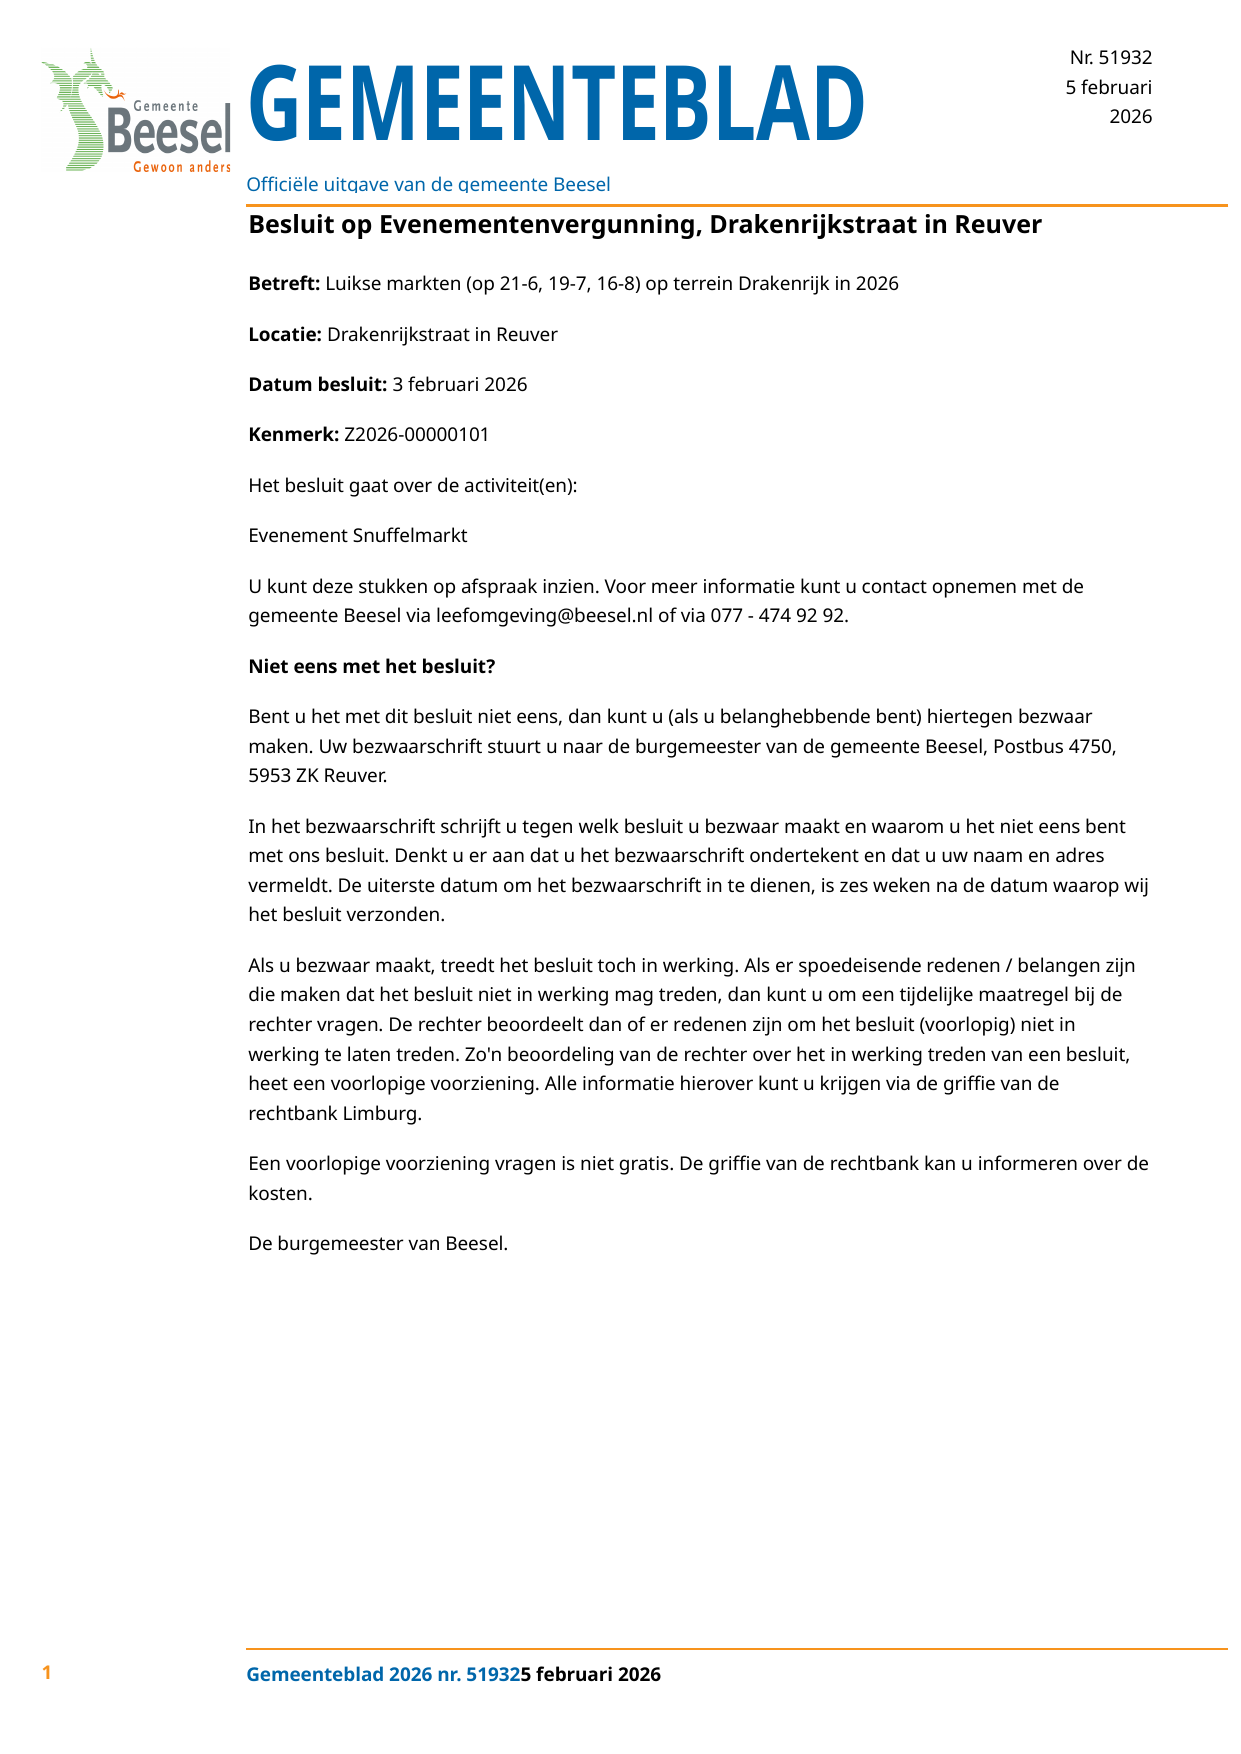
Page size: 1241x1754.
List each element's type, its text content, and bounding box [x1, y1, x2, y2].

picture [41, 47, 231, 172]
text Als u bezwaar maakt, treedt het besluit toch in werking. Als er spoedeisende redenen / belangen zijn die maken dat het besluit niet in werking mag treden, dan kunt u om een tijdelijke maatregel bij de rechter vragen. De rechter beoordeelt dan of er redenen zijn om het besluit (voorlopig) niet in werking te laten treden. Zo'n beoordeling van de rechter over het in werking treden van een besluit, heet een voorlopige voorziening. Alle informatie hierover kunt u krijgen via de griffie van de rechtbank Limburg. [248, 952, 1152, 1126]
text Betreft: Luikse markten (op 21-6, 19-7, 16-8) op terrein Drakenrijk in 2026 [248, 270, 1152, 296]
text In het bezwaarschrift schrijft u tegen welk besluit u bezwaar maakt en waarom u het niet eens bent met ons besluit. Denkt u er aan dat u het bezwaarschrift ondertekent en dat u uw naam en adres vermeldt. De uiterste datum om het bezwaarschrift in te dienen, is zes weken na de datum waarop wij het besluit verzonden. [248, 813, 1152, 927]
text Bent u het met dit besluit niet eens, dan kunt u (als u belanghebbende bent) hiertegen bezwaar maken. Uw bezwaarschrift stuurt u naar de burgemeester van de gemeente Beesel, Postbus 4750, 5953 ZK Reuver. [248, 703, 1152, 788]
text Locatie: Drakenrijkstraat in Reuver [248, 321, 1152, 346]
text U kunt deze stukken op afspraak inzien. Voor meer informatie kunt u contact opnemen met de gemeente Beesel via leefomgeving@beesel.nl of via 077 - 474 92 92. [248, 573, 1152, 628]
text Het besluit gaat over de activiteit(en): [248, 472, 1152, 498]
text Niet eens met het besluit? [248, 653, 1152, 678]
text Besluit op Evenementenvergunning, Drakenrijkstraat in Reuver [248, 207, 1152, 241]
text De burgemeester van Beesel. [248, 1230, 1152, 1256]
text Kenmerk: Z2026-00000101 [248, 422, 1152, 447]
text Datum besluit: 3 februari 2026 [248, 371, 1152, 397]
text Evenement Snuffelmarkt [248, 522, 1152, 548]
text Een voorlopige voorziening vragen is niet gratis. De griffie van de rechtbank kan u informeren over de kosten. [248, 1150, 1152, 1206]
